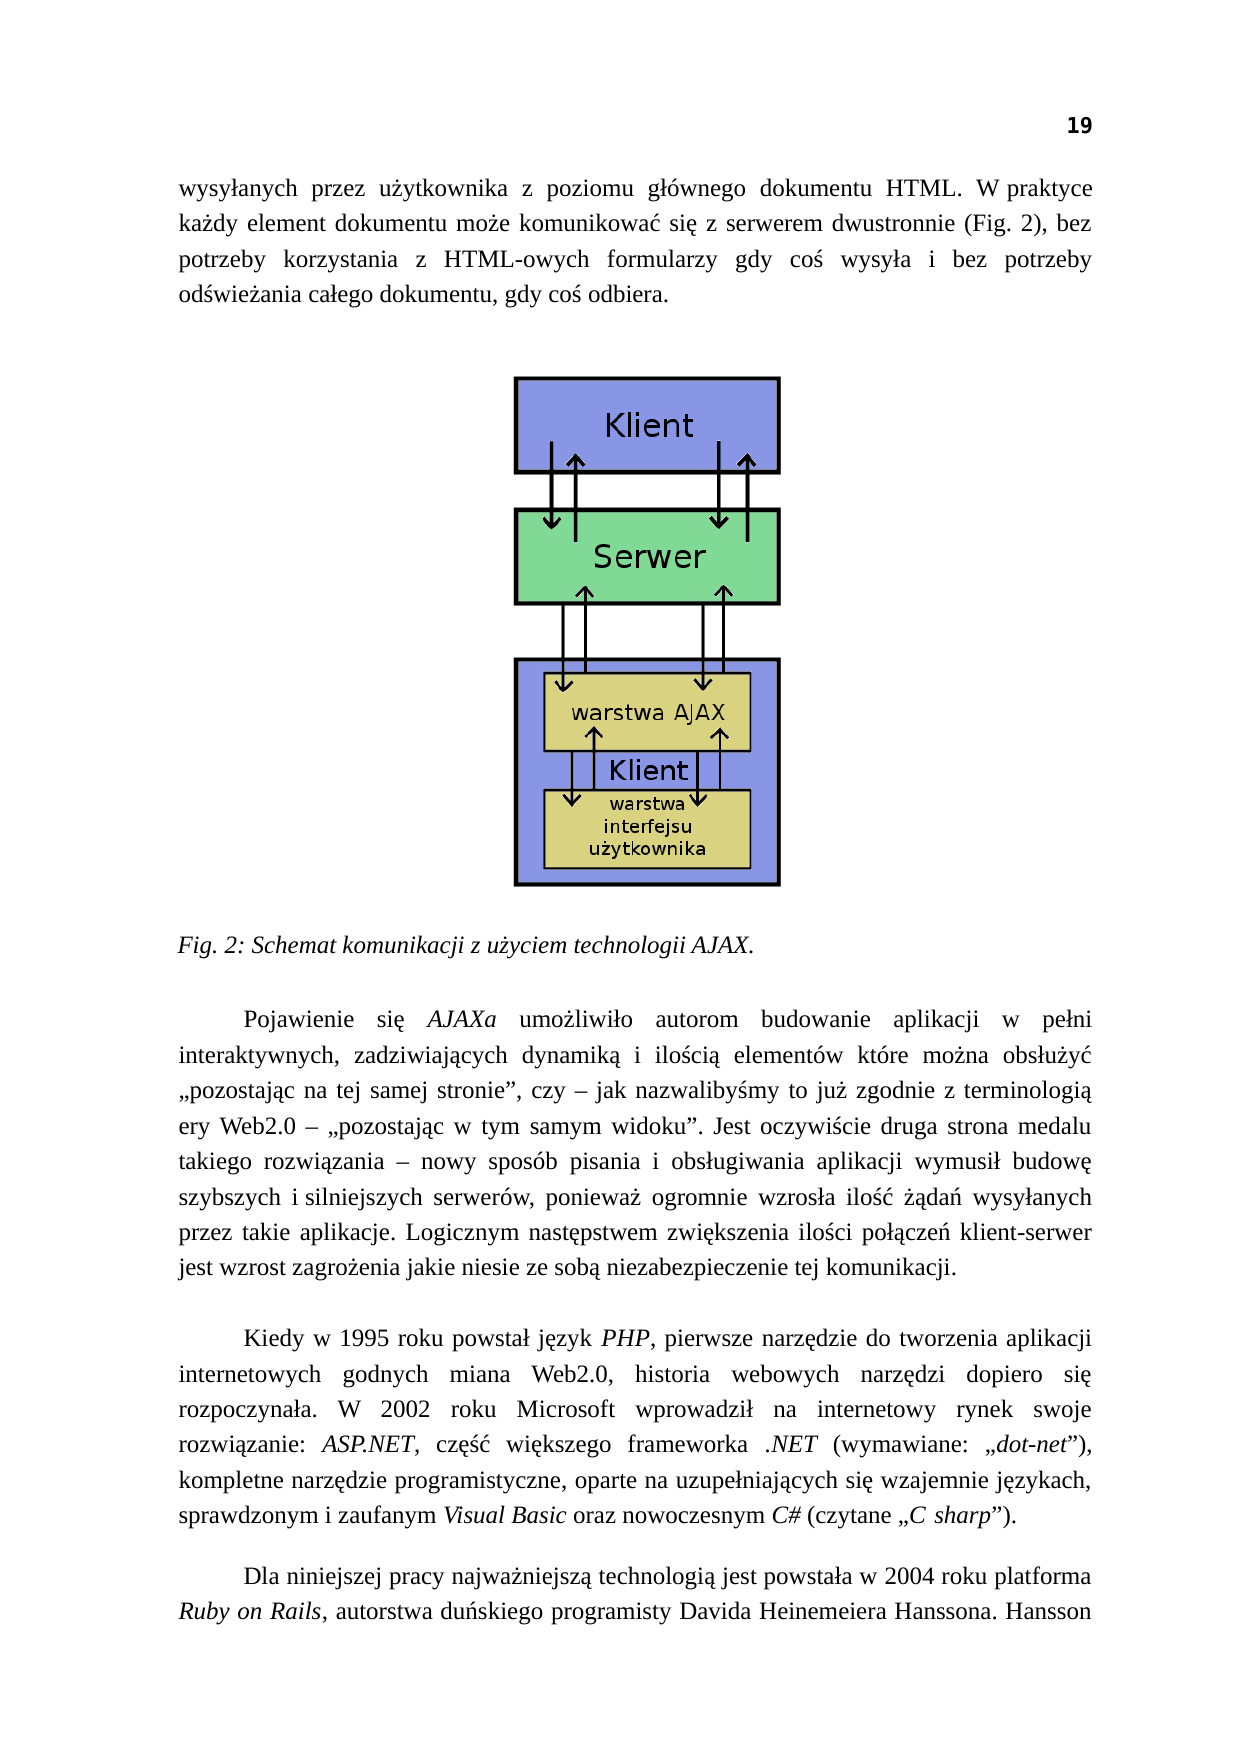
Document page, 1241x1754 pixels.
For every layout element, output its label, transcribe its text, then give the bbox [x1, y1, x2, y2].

text wysyłanych przez użytkownika z poziomu głównego dokumentu HTML. W praktyce każdy element dokumentu może komunikować się z serwerem dwustronnie (Fig. 2), bez potrzeby korzystania z HTML-owych formularzy gdy coś wysyła i bez potrzeby odświeżania całego dokumentu, gdy coś odbiera. [178, 168, 1093, 309]
text Fig. 2: Schemat komunikacji z użyciem technologii AJAX. [177, 930, 1093, 959]
table_header [177, 345, 1093, 917]
text Pojawienie się AJAXa umożliwiło autorom budowanie aplikacji w pełni interaktywnych, zadziwiających dynamiką i ilością elementów które można obsłużyć „pozostając na tej samej stronie”, czy – jak nazwalibyśmy to już zgodnie z terminologią ery Web2.0 – „pozostając w tym samym widoku”. Jest oczywiście druga strona medalu takiego rozwiązania – nowy sposób pisania i obsługiwania aplikacji wymusił budowę szybszych i silniejszych serwerów, ponieważ ogromnie wzrosła ilość żądań wysyłanych przez takie aplikacje. Logicznym następstwem zwiększenia ilości połączeń klient-serwer jest wzrost zagrożenia jakie niesie ze sobą niezabezpieczenie tej komunikacji. [178, 999, 1093, 1283]
text Dla niniejszej pracy najważniejszą technologią jest powstała w 2004 roku platforma Ruby on Rails, autorstwa duńskiego programisty Davida Heinemeiera Hanssona. Hansson [178, 1556, 1093, 1627]
picture [366, 350, 928, 912]
text Kiedy w 1995 roku powstał język PHP, pierwsze narzędzie do tworzenia aplikacji internetowych godnych miana Web2.0, historia webowych narzędzi dopiero się rozpoczynała. W 2002 roku Microsoft wprowadził na internetowy rynek swoje rozwiązanie: ASP.NET, część większego frameworka .NET (wymawiane: „dot-net”), kompletne narzędzie programistyczne, oparte na uzupełniających się wzajemnie językach, sprawdzonym i zaufanym Visual Basic oraz nowoczesnym C# (czytane „C sharp”). [178, 1318, 1093, 1531]
